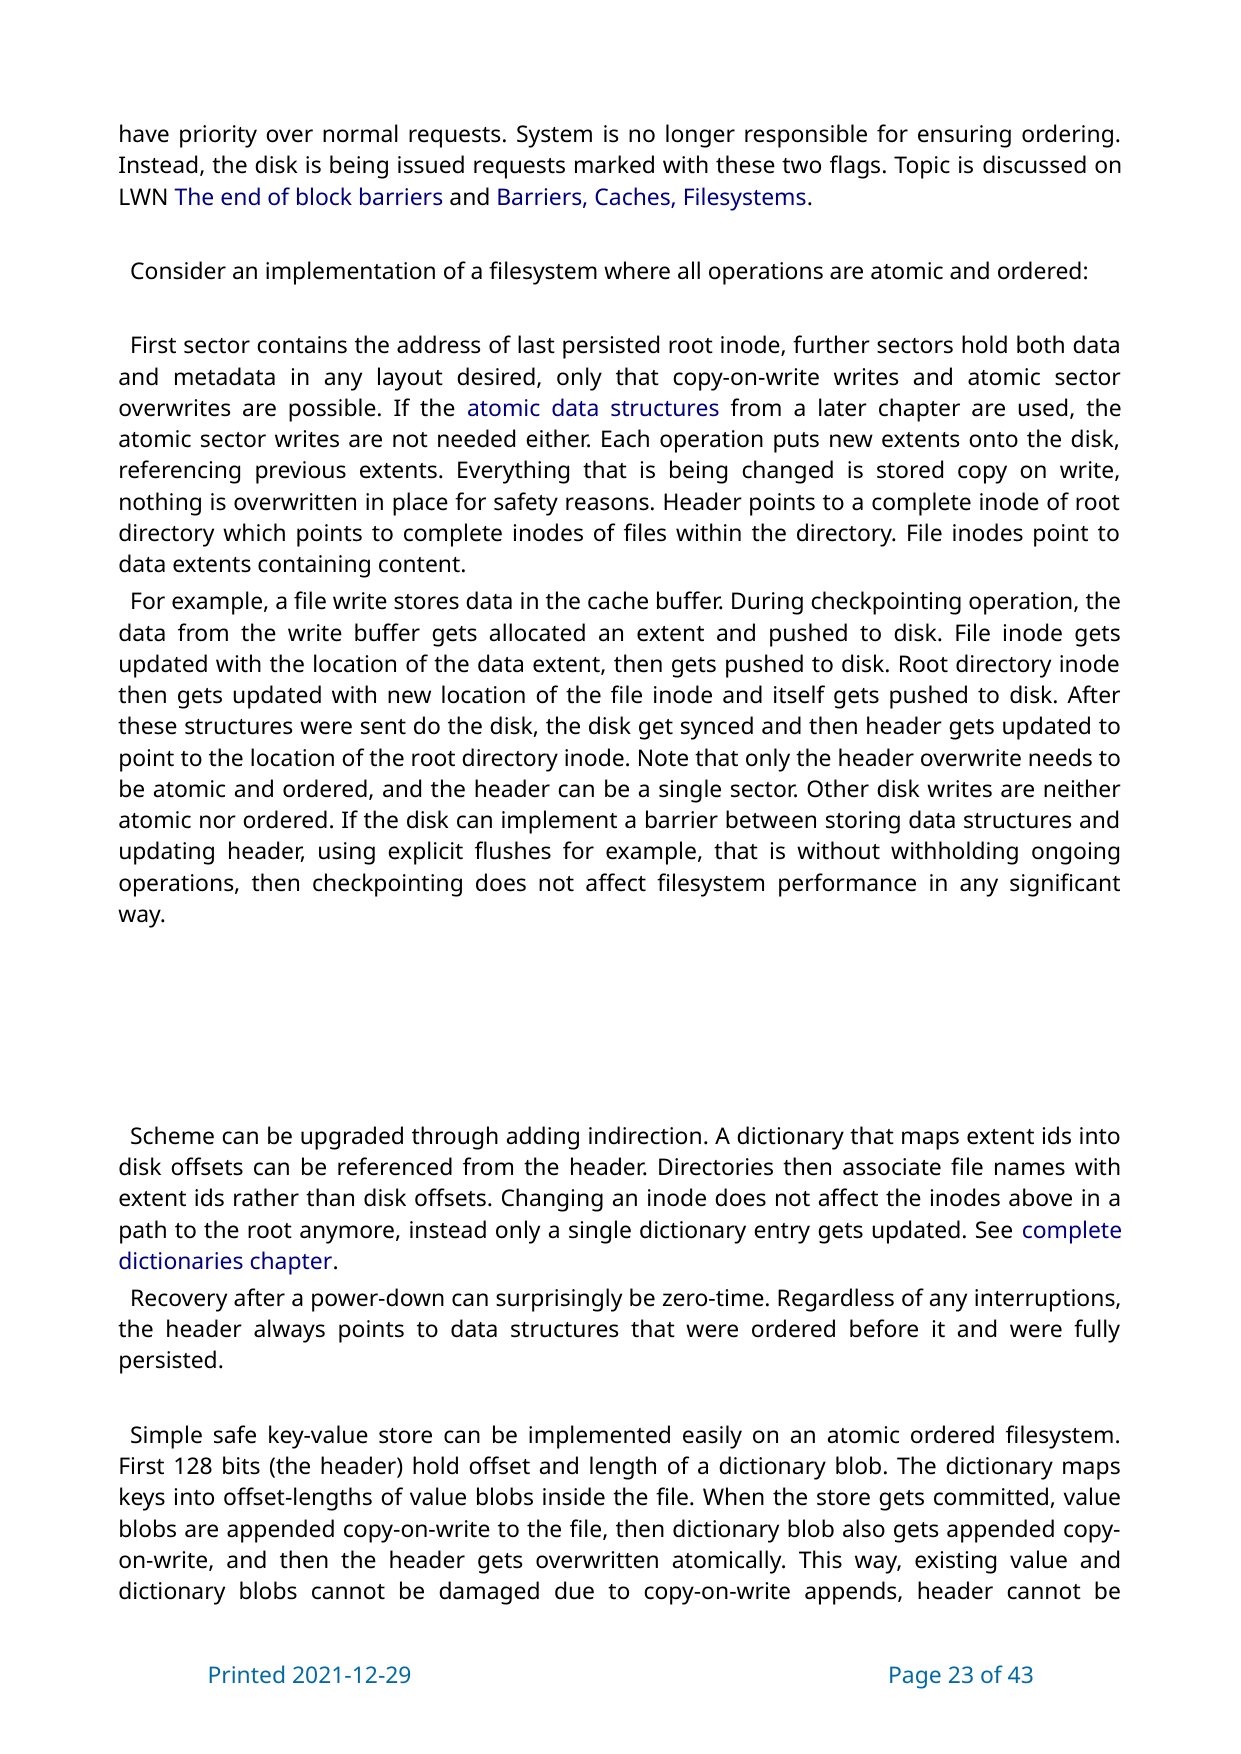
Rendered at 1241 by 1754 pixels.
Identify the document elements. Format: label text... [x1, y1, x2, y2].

text Scheme can be upgraded through adding indirection. A dictionary that maps extent ids into disk offsets can be referenced from the header. Directories then associate file names with extent ids rather than disk offsets. Changing an inode does not affect the inodes above in a path to the root anymore, instead only a single dictionary entry gets updated. See complete dictionaries chapter. [118, 1120, 1122, 1276]
text Recovery after a power-down can surprisingly be zero-time. Regardless of any interruptions, the header always points to data structures that were ordered before it and were fully persisted. [118, 1282, 1122, 1376]
text have priority over normal requests. System is no longer responsible for ensuring ordering. Instead, the disk is being issued requests marked with these two flags. Topic is discussed on LWN The end of block barriers and Barriers, Caches, Filesystems. [118, 118, 1122, 212]
text For example, a file write stores data in the cache buffer. During checkpointing operation, the data from the write buffer gets allocated an extent and pushed to disk. File inode gets updated with the location of the data extent, then gets pushed to disk. Root directory inode then gets updated with new location of the file inode and itself gets pushed to disk. After these structures were sent do the disk, the disk get synced and then header gets updated to point to the location of the root directory inode. Note that only the header overwrite needs to be atomic and ordered, and the header can be a single sector. Other disk writes are neither atomic nor ordered. If the disk can implement a barrier between storing data structures and updating header, using explicit flushes for example, that is without withholding ongoing operations, then checkpointing does not affect filesystem performance in any significant way. [118, 585, 1122, 929]
text First sector contains the address of last persisted root inode, further sectors hold both data and metadata in any layout desired, only that copy-on-write writes and atomic sector overwrites are possible. If the atomic data structures from a later chapter are used, the atomic sector writes are not needed either. Each operation puts new extents onto the disk, referencing previous extents. Everything that is being changed is stored copy on write, nothing is overwritten in place for safety reasons. Header points to a complete inode of root directory which points to complete inodes of files within the directory. File inodes point to data extents containing content. [118, 329, 1122, 579]
text Consider an implementation of a filesystem where all operations are atomic and ordered: [118, 255, 1122, 286]
text Simple safe key-value store can be implemented easily on an atomic ordered filesystem. First 128 bits (the header) hold offset and length of a dictionary blob. The dictionary maps keys into offset-lengths of value blobs inside the file. When the store gets committed, value blobs are appended copy-on-write to the file, then dictionary blob also gets appended copy-on-write, and then the header gets overwritten atomically. This way, existing value and dictionary blobs cannot be damaged due to copy-on-write appends, header cannot be [118, 1419, 1122, 1606]
